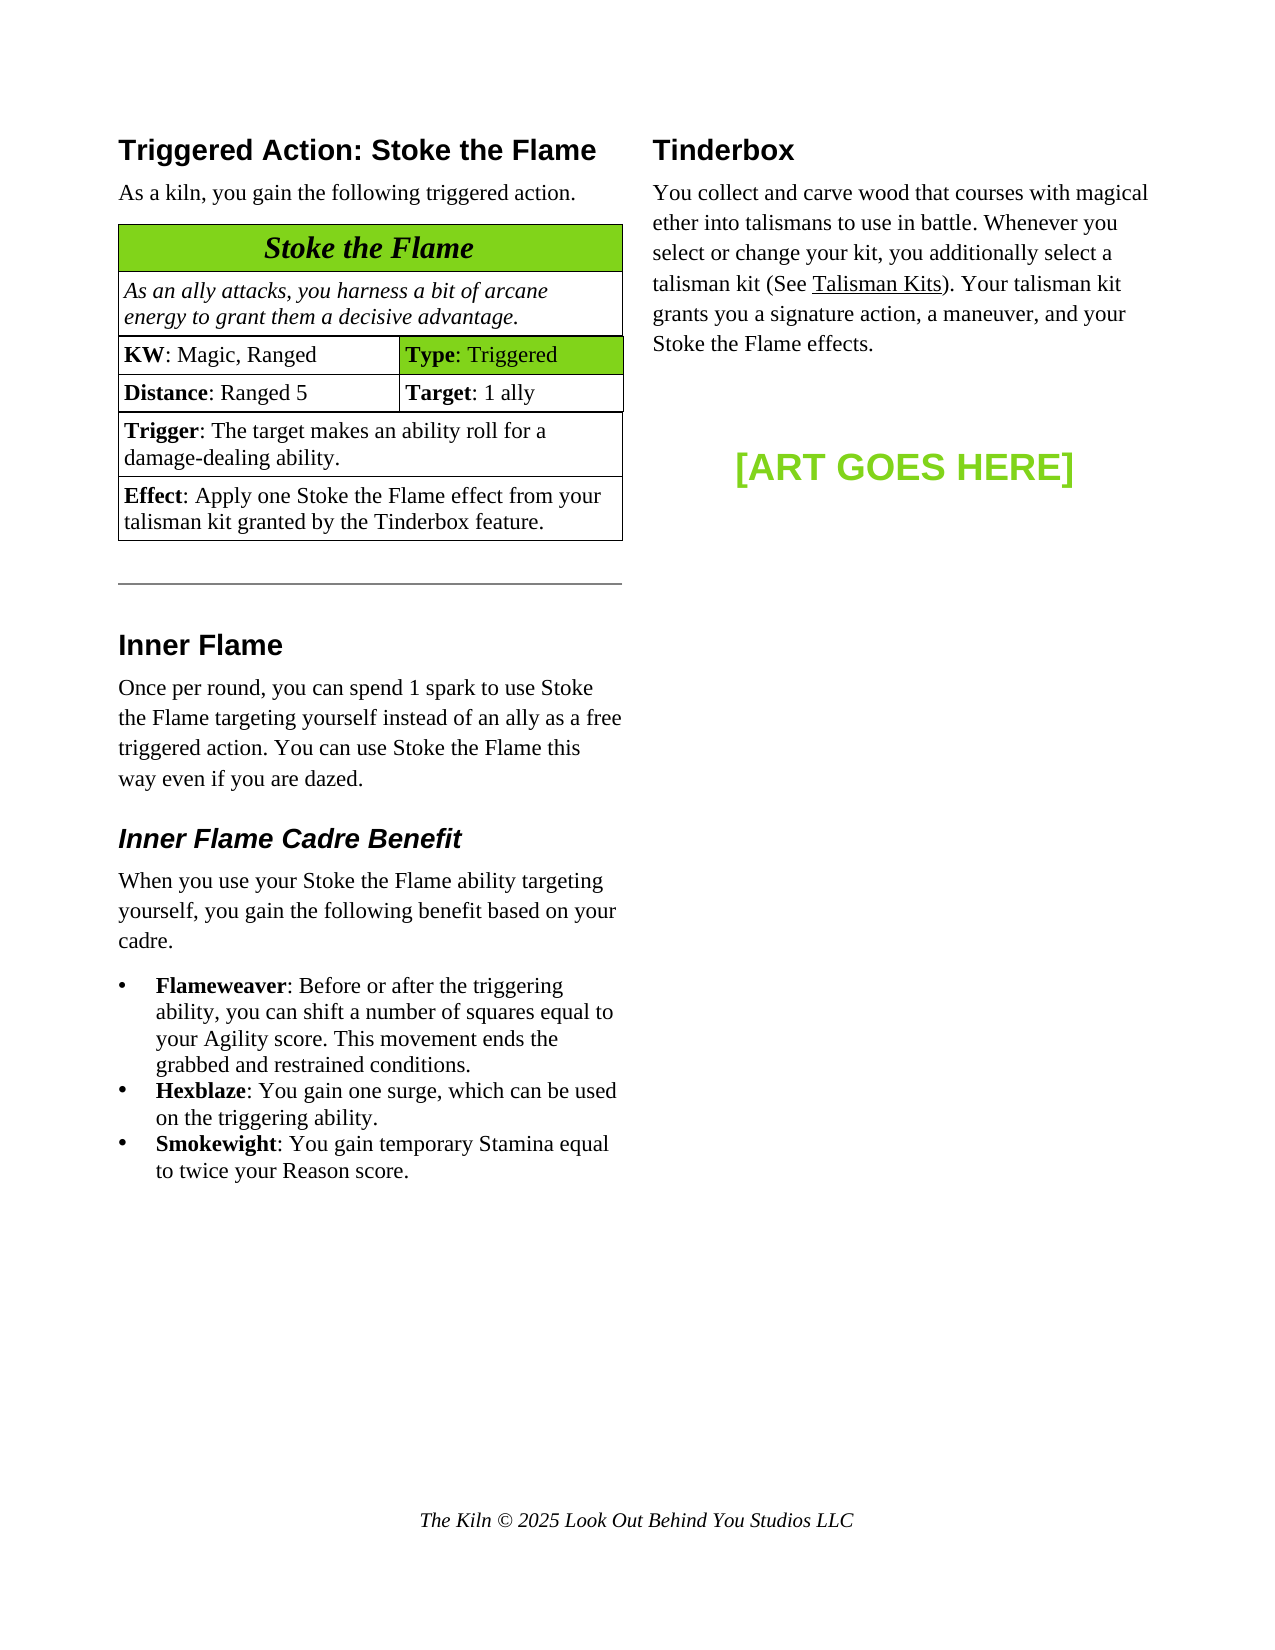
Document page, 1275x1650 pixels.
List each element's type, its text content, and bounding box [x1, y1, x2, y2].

subtitle [ART GOES HERE] [652, 444, 1157, 488]
subtitle Inner Flame [118, 628, 622, 662]
table_cell Effect: Apply one Stoke the Flame effect from your talisman kit granted by the Tinderbox feature. [119, 477, 622, 540]
table_header Stoke the Flame [119, 225, 622, 271]
subtitle Tinderbox [652, 133, 1157, 166]
table_cell As an ally attacks, you harness a bit of arcane energy to grant them a decisive advantage. [119, 272, 622, 335]
list Smokewight: You gain temporary Stamina equal to twice your Reason score. [118, 1131, 622, 1184]
text Once per round, you can spend 1 spark to use Stoke the Flame targeting yourself instead of an ally as a free triggered action. You can use Stoke the Flame this way even if you are dazed. [118, 674, 622, 791]
table_cell Target: 1 ally [400, 375, 623, 411]
table_cell Distance: Ranged 5 [119, 375, 399, 411]
table_header Type: Triggered [400, 337, 623, 374]
table_header Trigger: The target makes an ability roll for a damage-dealing ability. [119, 413, 622, 476]
list Hexblaze: You gain one surge, which can be used on the triggering ability. [118, 1077, 622, 1131]
list Flameweaver: Before or after the triggering ability, you can shift a number of squares equal to your Agility score. This movement ends the grabbed and restrained conditions. [118, 972, 622, 1077]
subtitle Triggered Action: Stoke the Flame [118, 133, 622, 166]
text You collect and carve wood that courses with magical ether into talismans to use in battle. Whenever you select or change your kit, you additionally select a talisman kit (See Talisman Kits). Your talisman kit grants you a signature action, a maneuver, and your Stoke the Flame effects. [652, 179, 1157, 356]
subtitle Inner Flame Cadre Benefit [118, 822, 622, 854]
table_header KW: Magic, Ranged [119, 337, 399, 374]
text As a kiln, you gain the following triggered action. [118, 179, 622, 205]
text When you use your Stoke the Flame ability targeting yourself, you gain the following benefit based on your cadre. [118, 867, 622, 953]
